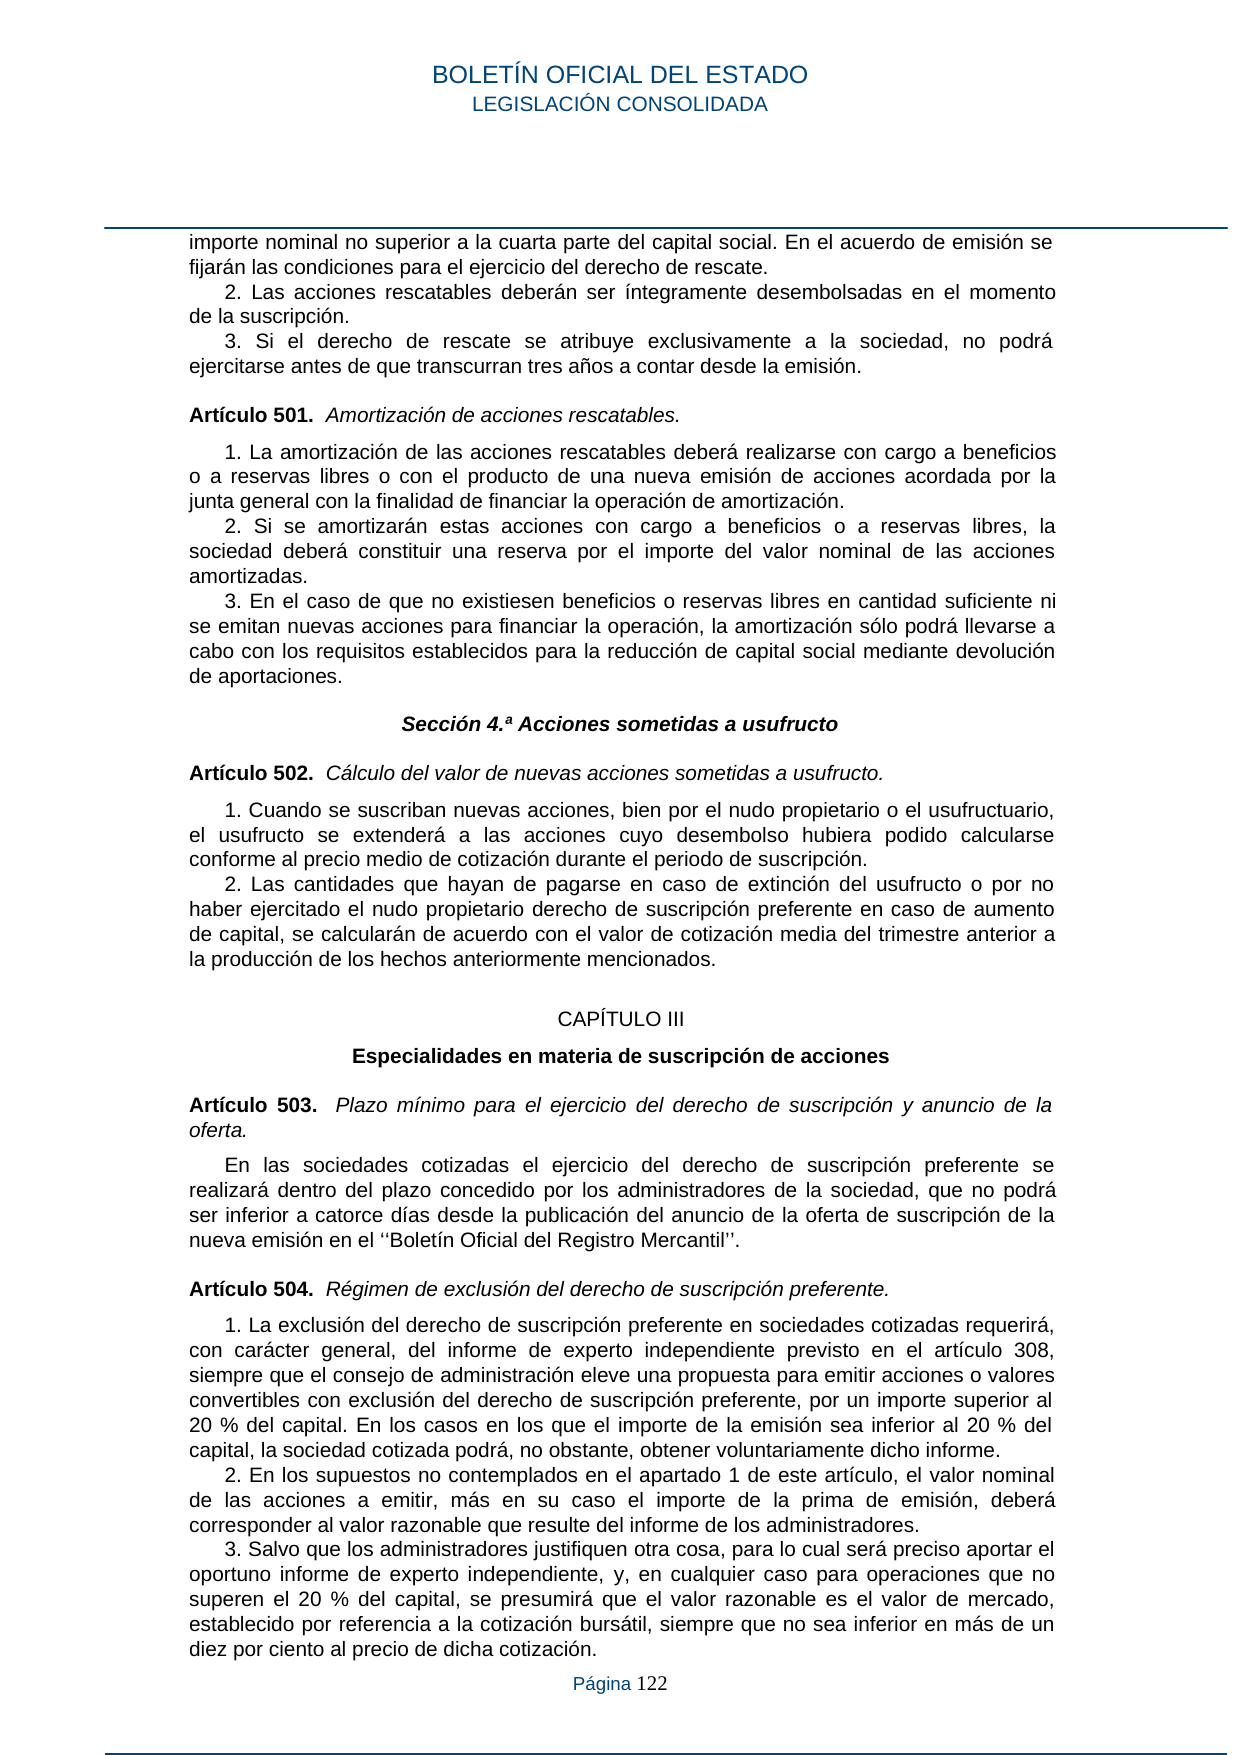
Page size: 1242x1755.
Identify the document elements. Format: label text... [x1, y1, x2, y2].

text Artículo 501. Amortización de acciones rescatables. [189, 403, 1196, 427]
text 1. Cuando se suscriban nuevas acciones, bien por el nudo propietario o el usufructuario, el usufructo se extenderá a las acciones cuyo desembolso hubiera podido calcularse conforme al precio medio de cotización durante el periodo de suscripción. [189, 797, 1056, 871]
text 1. La amortización de las acciones rescatables deberá realizarse con cargo a beneficios o a reservas libres o con el producto de una nueva emisión de acciones acordada por la junta general con la finalidad de financiar la operación de amortización. [189, 439, 1056, 513]
text CAPÍTULO III [553, 1007, 689, 1031]
text 3. En el caso de que no existiesen beneficios o reservas libres en cantidad suficiente ni se emitan nuevas acciones para financiar la operación, la amortización sólo podrá llevarse a cabo con los requisitos establecidos para la reducción de capital social mediante devolución de aportaciones. [189, 589, 1056, 687]
text importe nominal no superior a la cuarta parte del capital social. En el acuerdo de emisión se fijarán las condiciones para el ejercicio del derecho de rescate. [189, 229, 1056, 278]
text Especialidades en materia de suscripción de acciones [347, 1044, 894, 1068]
text Artículo 502. Cálculo del valor de nuevas acciones sometidas a usufructo. [189, 761, 1196, 785]
text En las sociedades cotizadas el ejercicio del derecho de suscripción preferente se realizará dentro del plazo concedido por los administradores de la sociedad, que no podrá ser inferior a catorce días desde la publicación del anuncio de la oferta de suscripción de la nueva emisión en el ‘‘Boletín Oficial del Registro Mercantil’’. [189, 1153, 1056, 1252]
text Sección 4.ª Acciones sometidas a usufructo [398, 712, 844, 736]
text 20 % del capital. En los casos en los que el importe de la emisión sea inferior al 20 % del capital, la sociedad cotizada podrá, no obstante, obtener voluntariamente dicho informe. [189, 1413, 1056, 1462]
text 2. Si se amortizarán estas acciones con cargo a beneficios o a reservas libres, la sociedad deberá constituir una reserva por el importe del valor nominal de las acciones amortizadas. [189, 514, 1056, 588]
text Artículo 504. Régimen de exclusión del derecho de suscripción preferente. [189, 1276, 1196, 1300]
text 2. Las acciones rescatables deberán ser íntegramente desembolsadas en el momento de la suscripción. [189, 279, 1056, 328]
text 2. Las cantidades que hayan de pagarse en caso de extinción del usufructo o por no haber ejercitado el nudo propietario derecho de suscripción preferente en caso de aumento de capital, se calcularán de acuerdo con el valor de cotización media del trimestre anterior a la producción de los hechos anteriormente mencionados. [189, 872, 1056, 971]
text 2. En los supuestos no contemplados en el apartado 1 de este artículo, el valor nominal de las acciones a emitir, más en su caso el importe de la prima de emisión, deberá corresponder al valor razonable que resulte del informe de los administradores. [189, 1463, 1056, 1536]
text 3. Salvo que los administradores justifiquen otra cosa, para lo cual será preciso aportar el oportuno informe de experto independiente, y, en cualquier caso para operaciones que no superen el 20 % del capital, se presumirá que el valor razonable es el valor de mercado, establecido por referencia a la cotización bursátil, siempre que no sea inferior en más de un diez por ciento al precio de dicha cotización. [189, 1537, 1056, 1661]
text 1. La exclusión del derecho de suscripción preferente en sociedades cotizadas requerirá, con carácter general, del informe de experto independiente previsto en el artículo 308, siempre que el consejo de administración eleve una propuesta para emitir acciones o valores convertibles con exclusión del derecho de suscripción preferente, por un importe superior al [189, 1313, 1056, 1412]
text Artículo 503. Plazo mínimo para el ejercicio del derecho de suscripción y anuncio de la oferta. [189, 1093, 1056, 1141]
text [189, 205, 1056, 227]
text 3. Si el derecho de rescate se atribuye exclusivamente a la sociedad, no podrá ejercitarse antes de que transcurran tres años a contar desde la emisión. [189, 329, 1056, 378]
